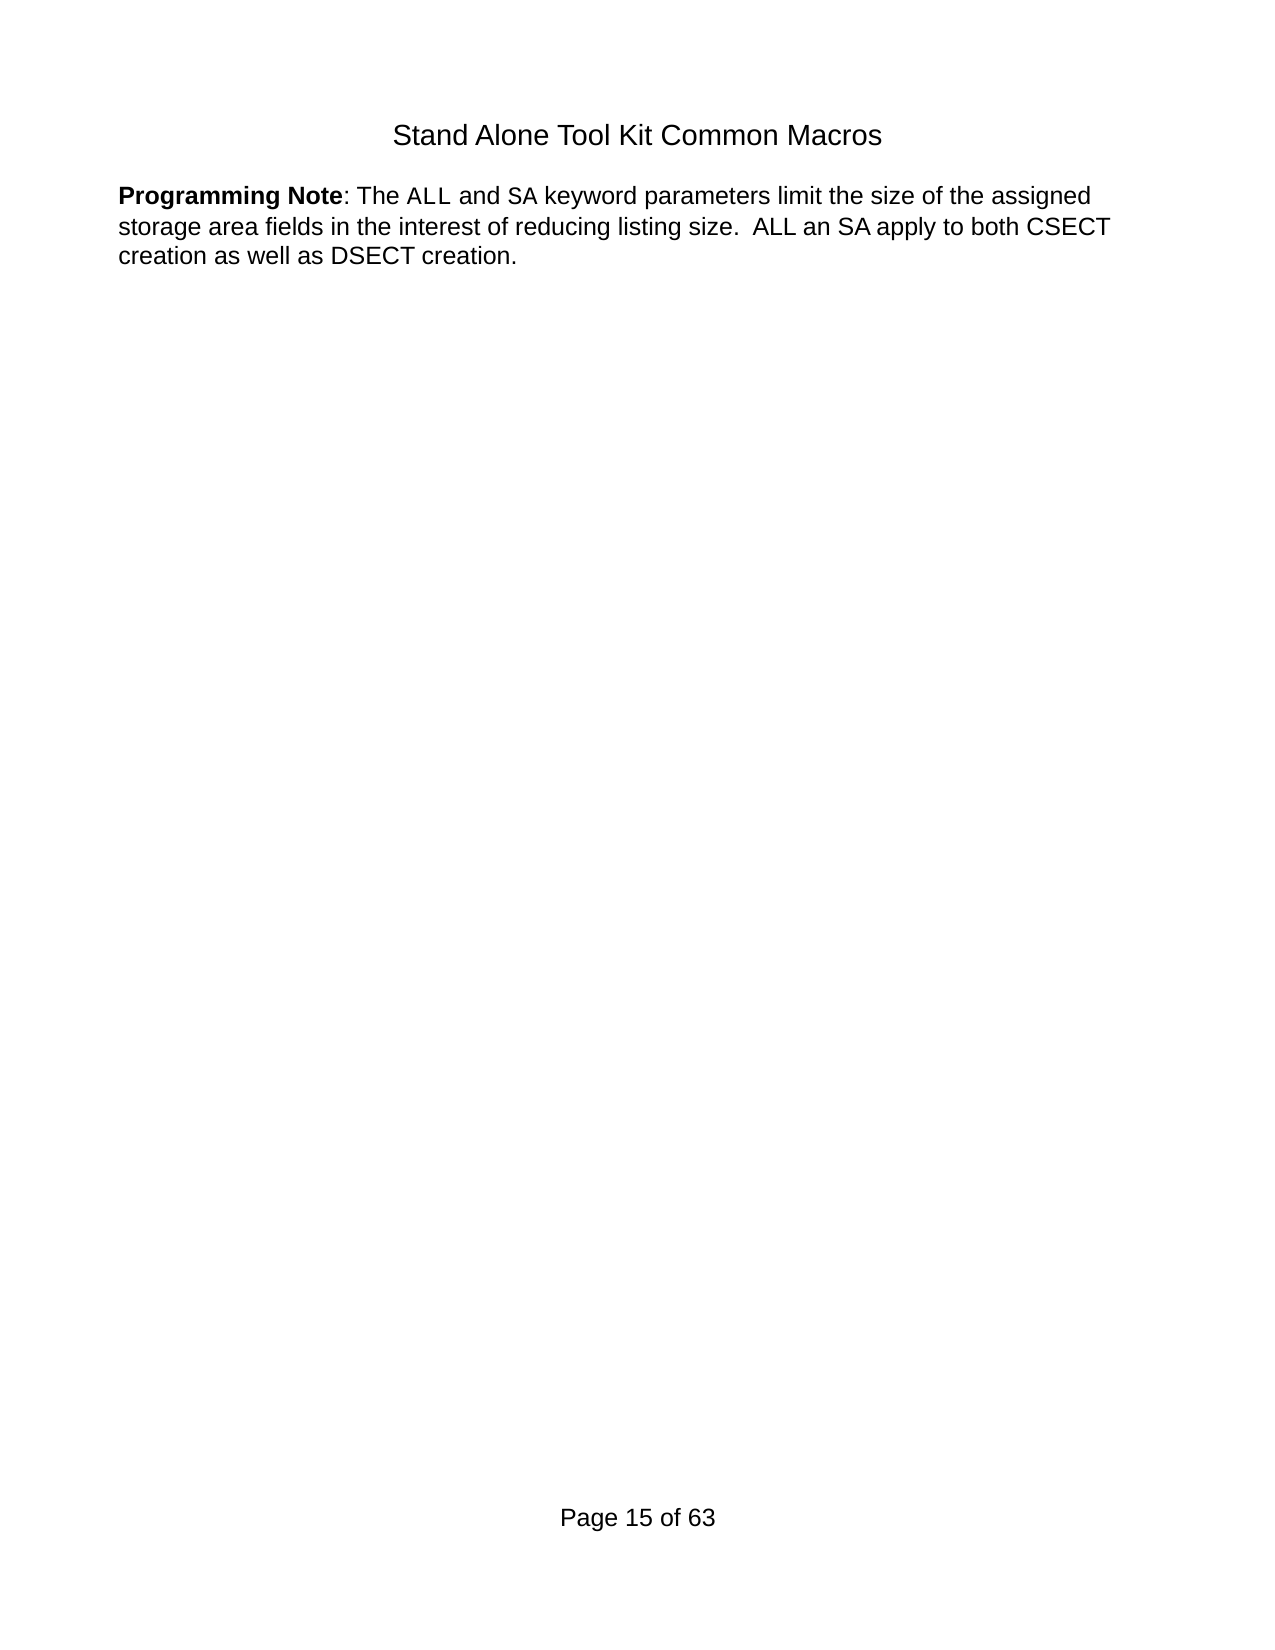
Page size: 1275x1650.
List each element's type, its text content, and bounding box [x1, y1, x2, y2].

text Programming Note: The ALL and SA keyword parameters limit the size of the assigned storage area fields in the interest of reducing listing size. ALL an SA apply to both CSECT creation as well as DSECT creation. [118, 181, 1157, 269]
